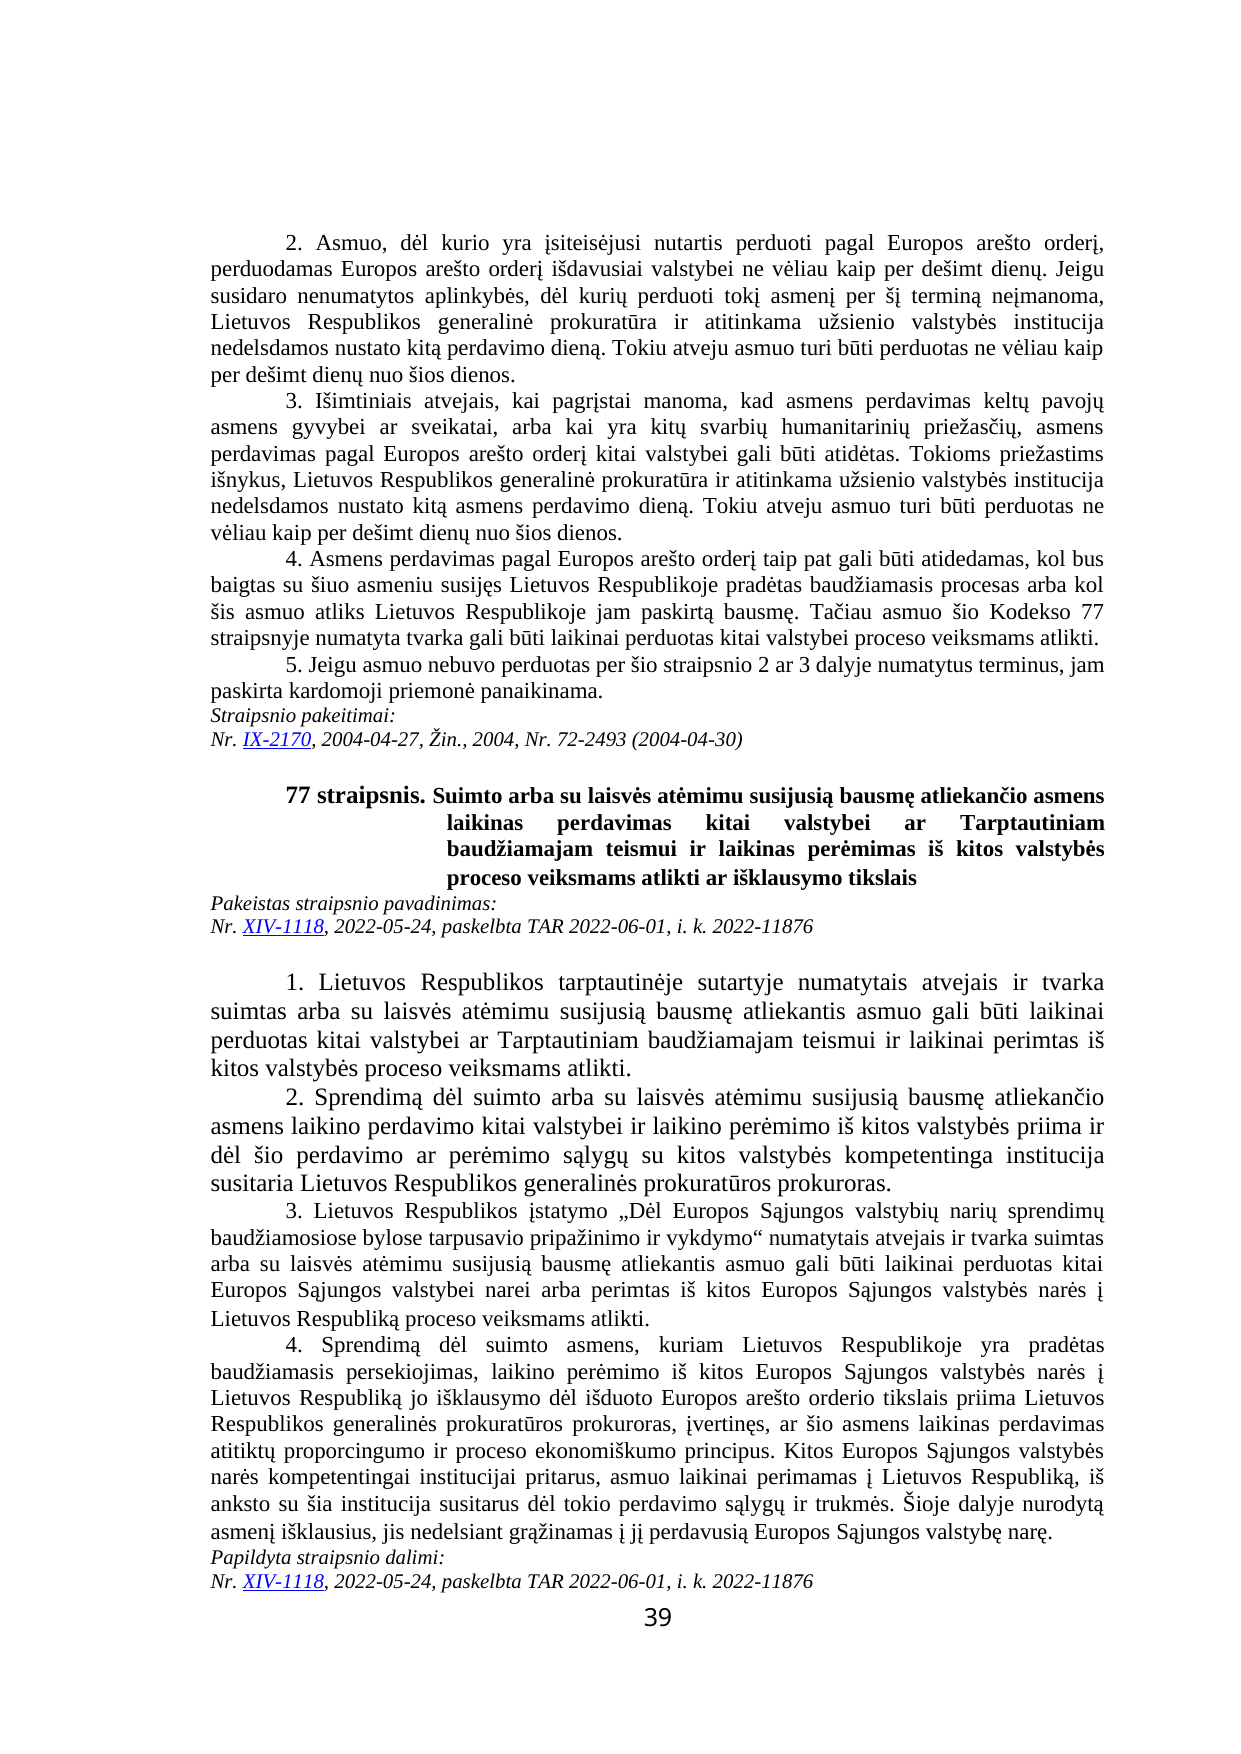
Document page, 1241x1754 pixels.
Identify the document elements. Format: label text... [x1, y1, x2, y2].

text 4. Sprendimą dėl suimto asmens, kuriam Lietuvos Respublikoje yra pradėtas baudžiamasis persekiojimas, laikino perėmimo iš kitos Europos Sąjungos valstybės narės į Lietuvos Respubliką jo išklausymo dėl išduoto Europos arešto orderio tikslais priima Lietuvos Respublikos generalinės prokuratūros prokuroras, įvertinęs, ar šio asmens laikinas perdavimas atitiktų proporcingumo ir proceso ekonomiškumo principus. Kitos Europos Sąjungos valstybės narės kompetentingai institucijai pritarus, asmuo laikinai perimamas į Lietuvos Respubliką, iš anksto su šia institucija susitarus dėl tokio perdavimo sąlygų ir trukmės. Šioje dalyje nurodytą asmenį išklausius, jis nedelsiant grąžinamas į jį perdavusią Europos Sąjungos valstybę narę. [210, 1331, 1105, 1545]
text 5. Jeigu asmuo nebuvo perduotas per šio straipsnio 2 ar 3 dalyje numatytus terminus, jam paskirta kardomoji priemonė panaikinama. [210, 651, 1105, 703]
text 3. Lietuvos Respublikos įstatymo „Dėl Europos Sąjungos valstybių narių sprendimų baudžiamosiose bylose tarpusavio pripažinimo ir vykdymo“ numatytais atvejais ir tvarka suimtas arba su laisvės atėmimu susijusią bausmę atliekantis asmuo gali būti laikinai perduotas kitai Europos Sąjungos valstybei narei arba perimtas iš kitos Europos Sąjungos valstybės narės į Lietuvos Respubliką proceso veiksmams atlikti. [210, 1197, 1105, 1331]
text Nr. XIV-1118, 2022-05-24, paskelbta TAR 2022-06-01, i. k. 2022-11876 [210, 914, 1105, 938]
text 1. Lietuvos Respublikos tarptautinėje sutartyje numatytais atvejais ir tvarka suimtas arba su laisvės atėmimu susijusią bausmę atliekantis asmuo gali būti laikinai perduotas kitai valstybei ar Tarptautiniam baudžiamajam teismui ir laikinai perimtas iš kitos valstybės proceso veiksmams atlikti. [210, 967, 1105, 1082]
text Papildyta straipsnio dalimi: [210, 1545, 1105, 1569]
text Nr. IX-2170, 2004-04-27, Žin., 2004, Nr. 72-2493 (2004-04-30) [210, 727, 1105, 751]
text 2. Sprendimą dėl suimto arba su laisvės atėmimu susijusią bausmę atliekančio asmens laikino perdavimo kitai valstybei ir laikino perėmimo iš kitos valstybės priima ir dėl šio perdavimo ar perėmimo sąlygų su kitos valstybės kompetentinga institucija susitaria Lietuvos Respublikos generalinės prokuratūros prokuroras. [210, 1082, 1105, 1197]
text 3. Išimtiniais atvejais, kai pagrįstai manoma, kad asmens perdavimas keltų pavojų asmens gyvybei ar sveikatai, arba kai yra kitų svarbių humanitarinių priežasčių, asmens perdavimas pagal Europos arešto orderį kitai valstybei gali būti atidėtas. Tokioms priežastims išnykus, Lietuvos Respublikos generalinė prokuratūra ir atitinkama užsienio valstybės institucija nedelsdamos nustato kitą asmens perdavimo dieną. Tokiu atveju asmuo turi būti perduotas ne vėliau kaip per dešimt dienų nuo šios dienos. [210, 387, 1105, 545]
text Pakeistas straipsnio pavadinimas: [210, 890, 1105, 914]
text 77 straipsnis. Suimto arba su laisvės atėmimu susijusią bausmę atliekančio asmens laikinas perdavimas kitai valstybei ar Tarptautiniam baudžiamajam teismui ir laikinas perėmimas iš kitos valstybės proceso veiksmams atlikti ar išklausymo tikslais [285, 780, 1105, 890]
text Straipsnio pakeitimai: [210, 703, 1105, 727]
text 2. Asmuo, dėl kurio yra įsiteisėjusi nutartis perduoti pagal Europos arešto orderį, perduodamas Europos arešto orderį išdavusiai valstybei ne vėliau kaip per dešimt dienų. Jeigu susidaro nenumatytos aplinkybės, dėl kurių perduoti tokį asmenį per šį terminą neįmanoma, Lietuvos Respublikos generalinė prokuratūra ir atitinkama užsienio valstybės institucija nedelsdamos nustato kitą perdavimo dieną. Tokiu atveju asmuo turi būti perduotas ne vėliau kaip per dešimt dienų nuo šios dienos. [210, 229, 1105, 387]
text Nr. XIV-1118, 2022-05-24, paskelbta TAR 2022-06-01, i. k. 2022-11876 [210, 1569, 1105, 1593]
text 4. Asmens perdavimas pagal Europos arešto orderį taip pat gali būti atidedamas, kol bus baigtas su šiuo asmeniu susijęs Lietuvos Respublikoje pradėtas baudžiamasis procesas arba kol šis asmuo atliks Lietuvos Respublikoje jam paskirtą bausmę. Tačiau asmuo šio Kodekso 77 straipsnyje numatyta tvarka gali būti laikinai perduotas kitai valstybei proceso veiksmams atlikti. [210, 545, 1105, 651]
